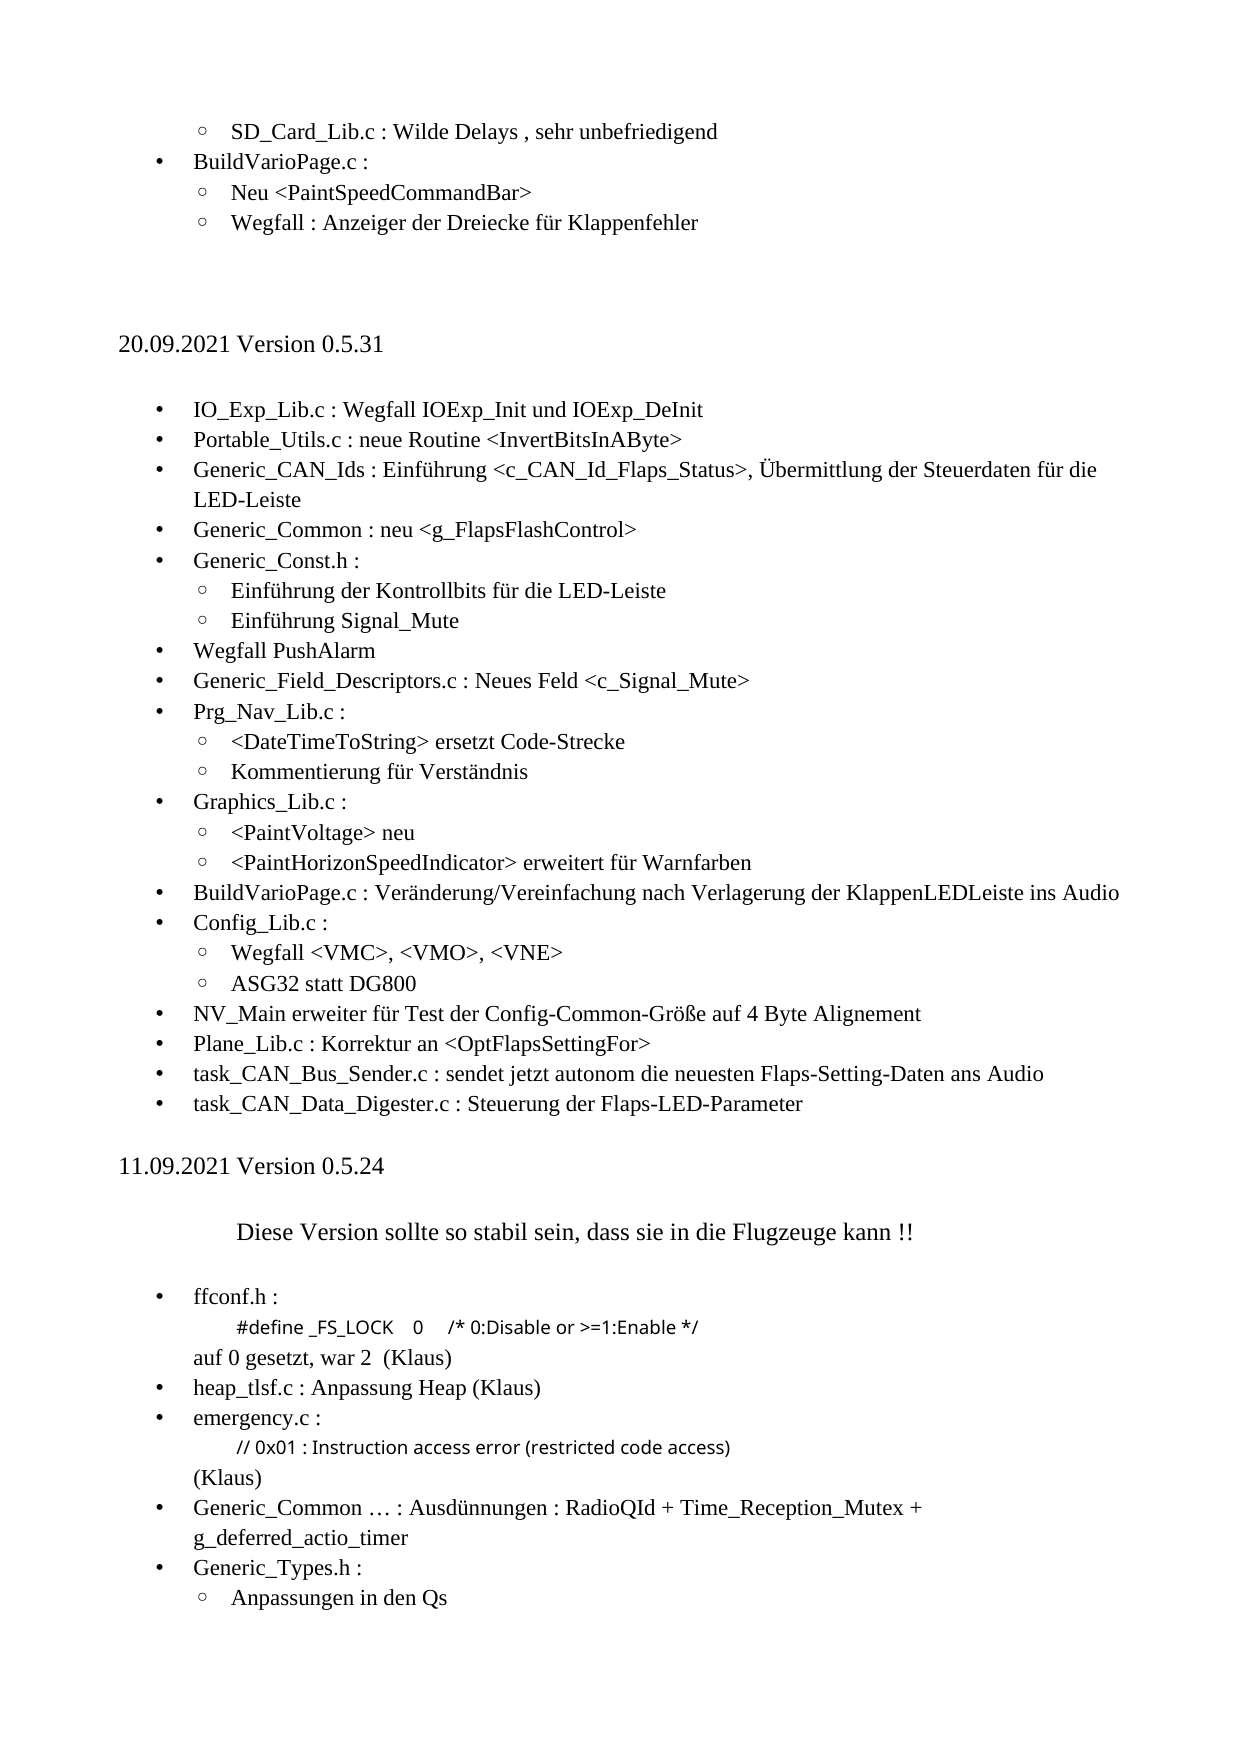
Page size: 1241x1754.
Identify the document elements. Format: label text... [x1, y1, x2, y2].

text Diese Version sollte so stabil sein, dass sie in die Flugzeuge kann !! [236, 1217, 1122, 1279]
text 11.09.2021 Version 0.5.24 [118, 1151, 1122, 1179]
list Anpassungen in den Qs [193, 1584, 1122, 1611]
list Generic_Field_Descriptors.c : Neues Feld <c_Signal_Mute> [156, 667, 1122, 694]
list Generic_Const.h : [156, 547, 1122, 573]
list heap_tlsf.c : Anpassung Heap (Klaus) [156, 1374, 1122, 1400]
list <PaintVoltage> neu [193, 818, 1122, 845]
list Wegfall : Anzeiger der Dreiecke für Klappenfehler [193, 209, 1122, 235]
list emergency.c : // 0x01 : Instruction access error (restricted code access) (Klaus) [156, 1404, 1122, 1490]
list Wegfall <VMC>, <VMO>, <VNE> [193, 939, 1122, 966]
list ffconf.h : #define _FS_LOCK 0 /* 0:Disable or >=1:Enable */ auf 0 gesetzt, war 2 (Klaus) [156, 1283, 1122, 1370]
text 20.09.2021 Version 0.5.31 [118, 329, 1122, 358]
list Wegfall PushAlarm [156, 637, 1122, 664]
list Generic_Common : neu <g_FlapsFlashControl> [156, 516, 1122, 543]
list Kommentierung für Verständnis [193, 758, 1122, 784]
list SD_Card_Lib.c : Wilde Delays , sehr unbefriedigend [193, 118, 1122, 144]
list Neu <PaintSpeedCommandBar> [193, 178, 1122, 205]
list Einführung Signal_Mute [193, 607, 1122, 633]
list Portable_Utils.c : neue Routine <InvertBitsInAByte> [156, 426, 1122, 452]
list task_CAN_Bus_Sender.c : sendet jetzt autonom die neuesten Flaps-Setting-Daten ans Audio [156, 1060, 1122, 1087]
list Prg_Nav_Lib.c : [156, 698, 1122, 724]
list <PaintHorizonSpeedIndicator> erweitert für Warnfarben [193, 849, 1122, 875]
list Generic_CAN_Ids : Einführung <c_CAN_Id_Flaps_Status>, Übermittlung der Steuerdaten für die LED-Leiste [156, 456, 1122, 513]
list Config_Lib.c : [156, 909, 1122, 936]
list Einführung der Kontrollbits für die LED-Leiste [193, 577, 1122, 603]
list Generic_Common … : Ausdünnungen : RadioQId + Time_Reception_Mutex + g_deferred_actio_timer [156, 1494, 1122, 1550]
list IO_Exp_Lib.c : Wegfall IOExp_Init und IOExp_DeInit [156, 396, 1122, 422]
list ASG32 statt DG800 [193, 969, 1122, 996]
list <DateTimeToString> ersetzt Code-Strecke [193, 728, 1122, 754]
list NV_Main erweiter für Test der Config-Common-Größe auf 4 Byte Alignement [156, 1000, 1122, 1026]
list BuildVarioPage.c : Veränderung/Vereinfachung nach Verlagerung der KlappenLEDLeiste ins Audio [156, 879, 1122, 905]
list BuildVarioPage.c : [156, 148, 1122, 175]
list Plane_Lib.c : Korrektur an <OptFlapsSettingFor> [156, 1030, 1122, 1056]
list Generic_Types.h : [156, 1554, 1122, 1581]
list task_CAN_Data_Digester.c : Steuerung der Flaps-LED-Parameter [156, 1090, 1122, 1117]
list Graphics_Lib.c : [156, 788, 1122, 815]
